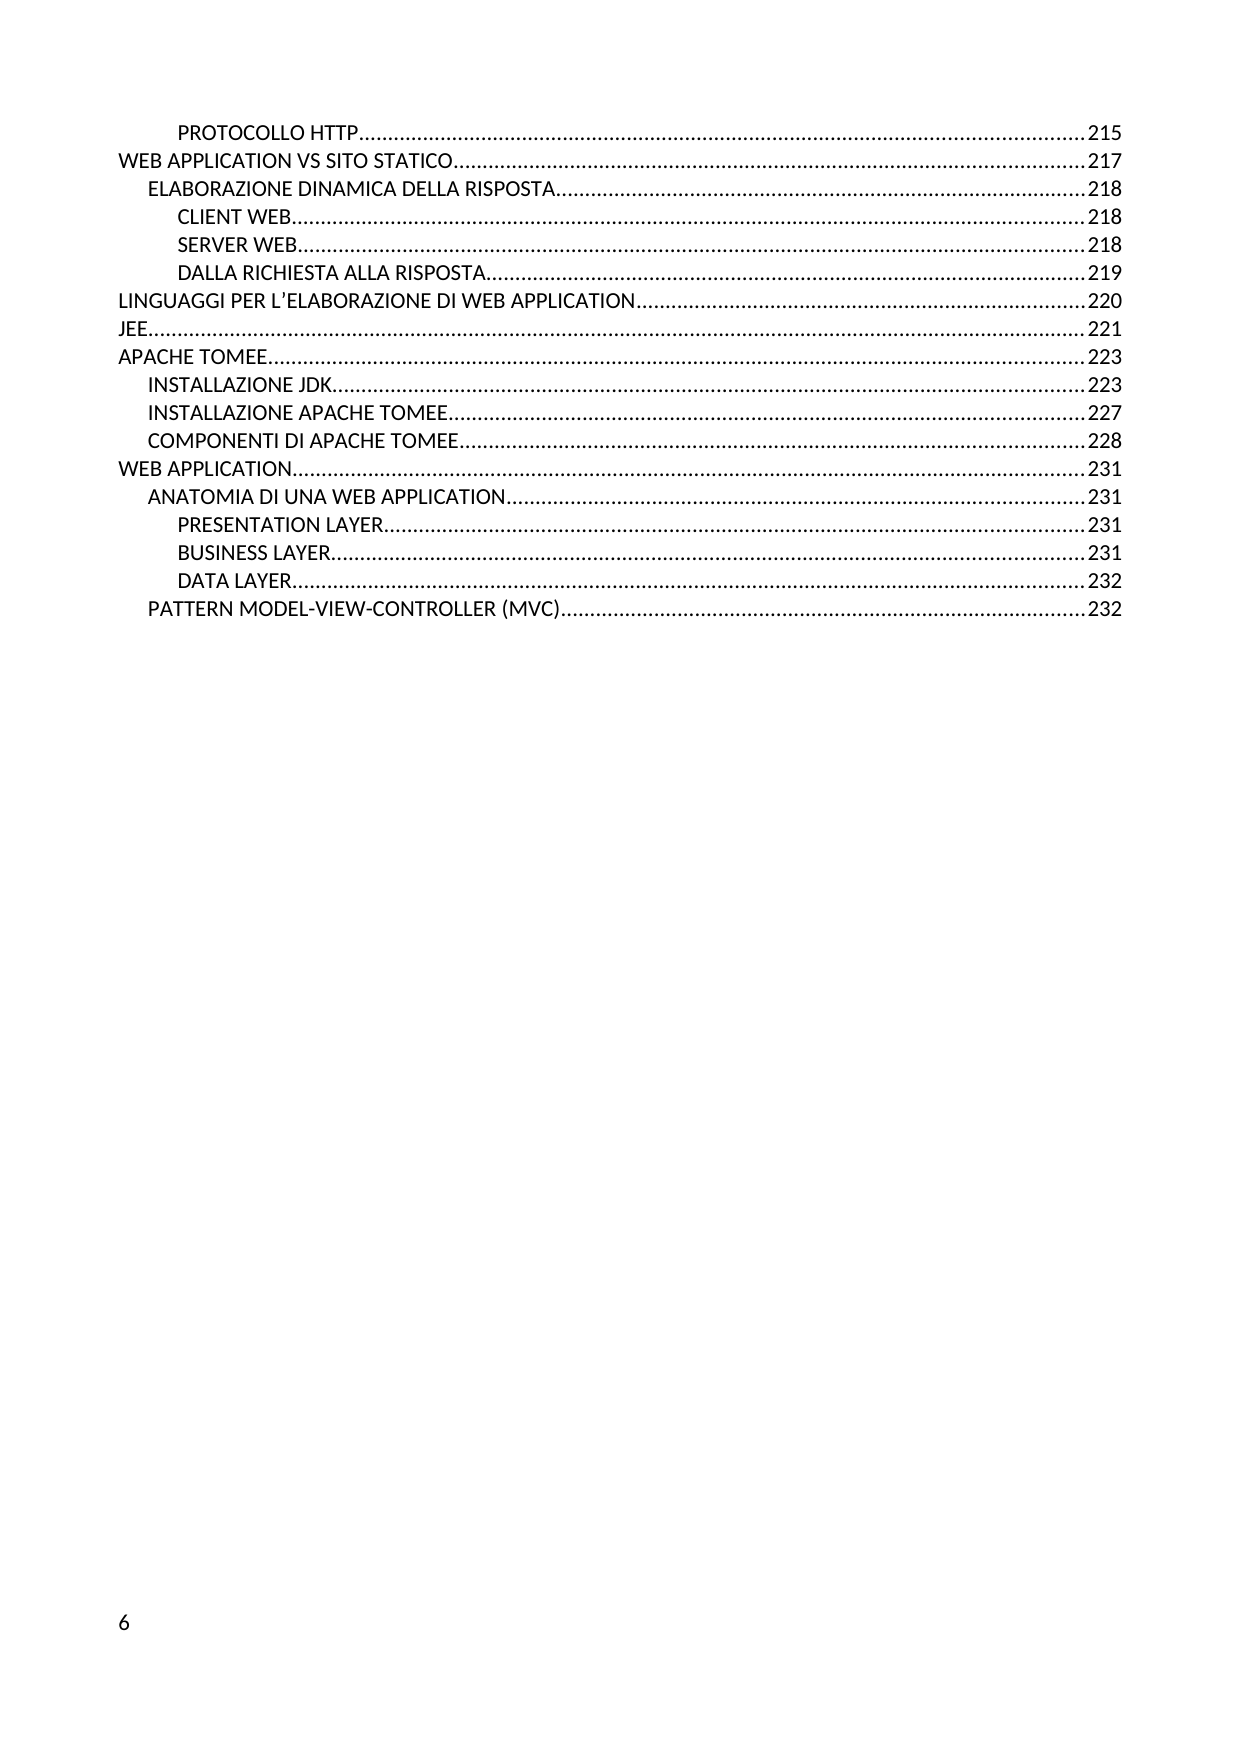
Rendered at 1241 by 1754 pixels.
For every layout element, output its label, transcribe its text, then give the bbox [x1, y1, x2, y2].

text COMPONENTI DI APACHE TOMEE 228 [148, 426, 1122, 454]
text INSTALLAZIONE APACHE TOMEE 227 [148, 398, 1122, 426]
text ELABORAZIONE DINAMICA DELLA RISPOSTA 218 [148, 174, 1122, 202]
text PROTOCOLLO HTTP 215 [177, 118, 1122, 146]
text WEB APPLICATION 231 [118, 454, 1122, 482]
text WEB APPLICATION VS SITO STATICO 217 [118, 146, 1122, 174]
text JEE 221 [118, 314, 1122, 342]
text SERVER WEB 218 [177, 230, 1122, 258]
text ANATOMIA DI UNA WEB APPLICATION 231 [148, 482, 1122, 510]
text INSTALLAZIONE JDK 223 [148, 370, 1122, 398]
text APACHE TOMEE 223 [118, 342, 1122, 370]
text PRESENTATION LAYER 231 [177, 510, 1122, 538]
text CLIENT WEB 218 [177, 202, 1122, 230]
text DALLA RICHIESTA ALLA RISPOSTA 219 [177, 258, 1122, 286]
text LINGUAGGI PER L’ELABORAZIONE DI WEB APPLICATION 220 [118, 286, 1122, 314]
text DATA LAYER 232 [177, 566, 1122, 594]
text PATTERN MODEL-VIEW-CONTROLLER (MVC) 232 [148, 594, 1122, 622]
text BUSINESS LAYER 231 [177, 538, 1122, 566]
